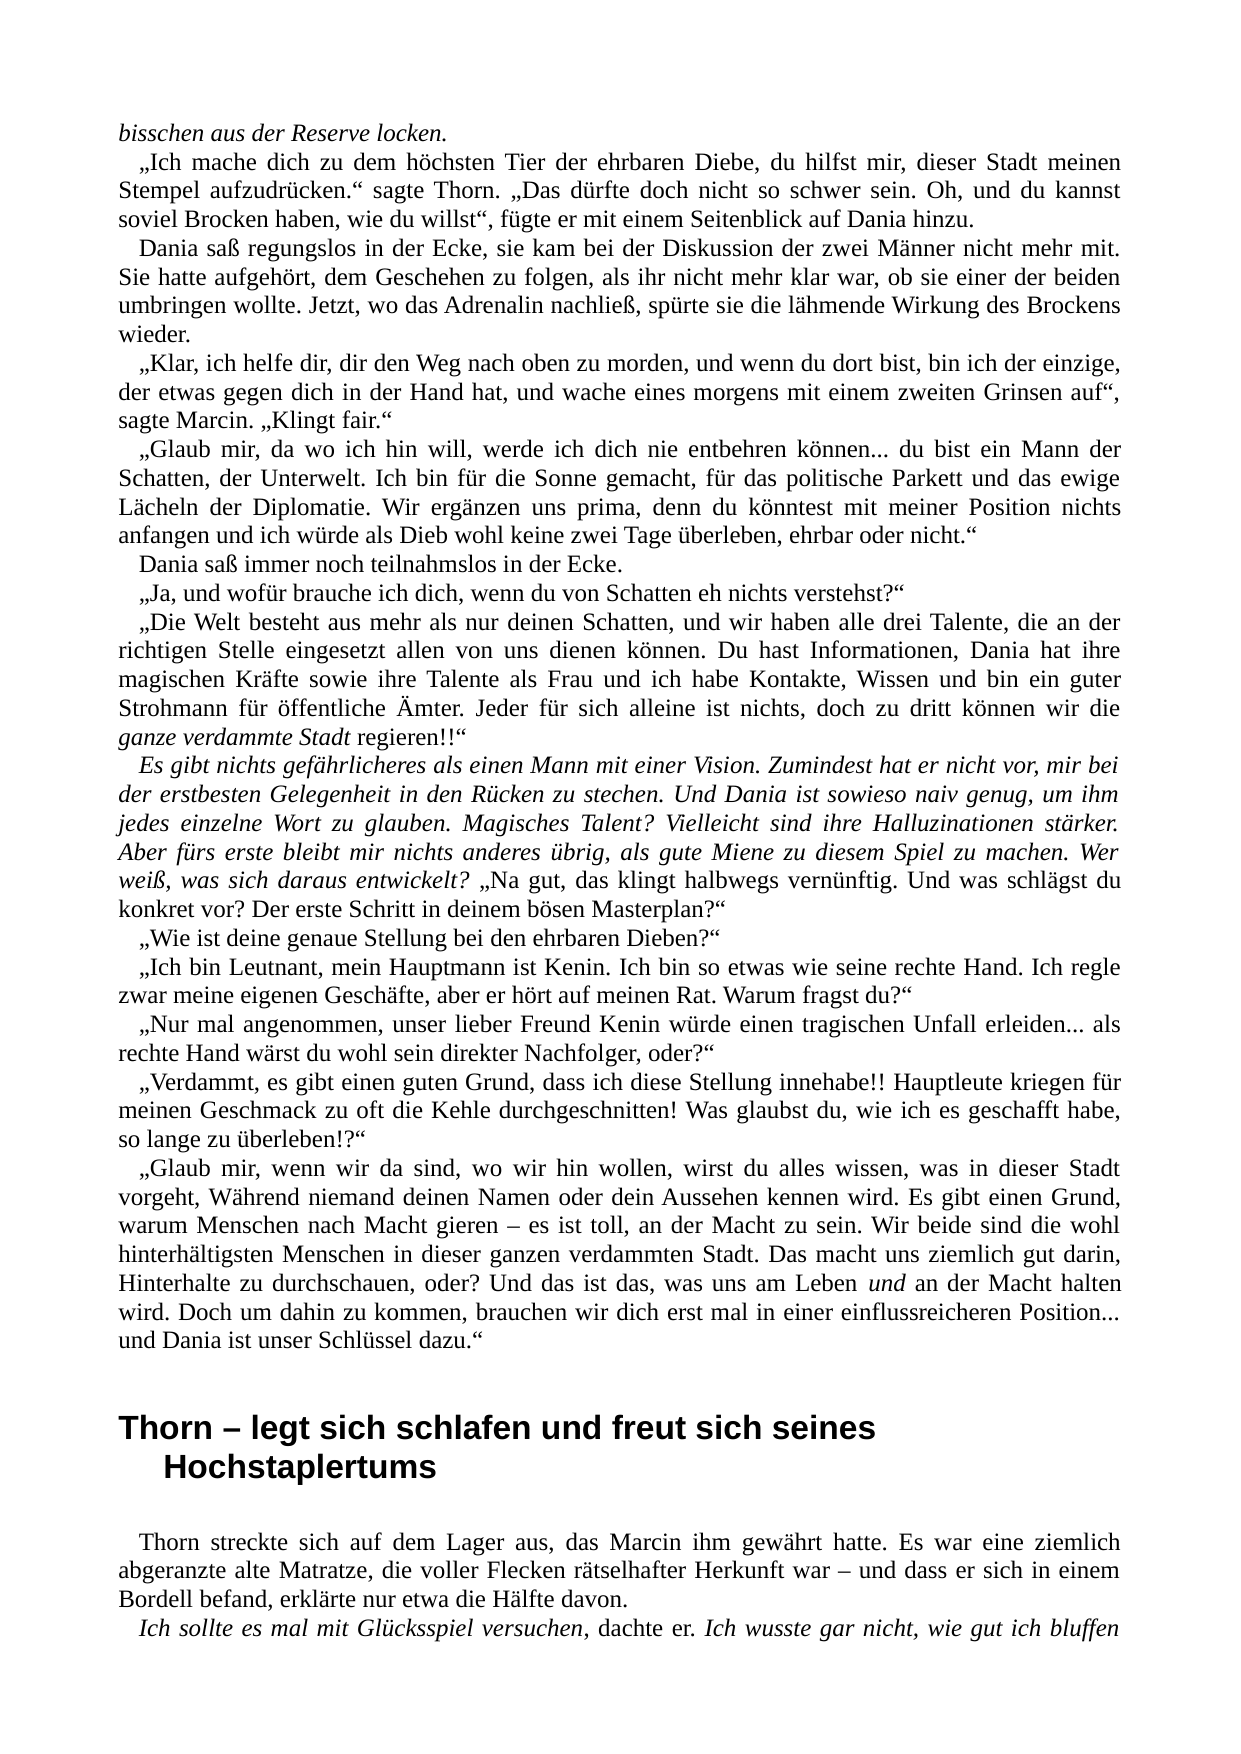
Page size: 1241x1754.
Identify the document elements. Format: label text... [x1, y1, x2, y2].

text bisschen aus der Reserve locken. [118, 118, 1122, 147]
text Dania saß immer noch teilnahmslos in der Ecke. [118, 549, 1122, 578]
text Es gibt nichts gefährlicheres als einen Mann mit einer Vision. Zumindest hat er nicht vor, mir bei der erstbesten Gelegenheit in den Rücken zu stechen. Und Dania ist sowieso naiv genug, um ihm jedes einzelne Wort zu glauben. Magisches Talent? Vielleicht sind ihre Halluzinationen stärker. Aber fürs erste bleibt mir nichts anderes übrig, als gute Miene zu diesem Spiel zu machen. Wer weiß, was sich daraus entwickelt? „Na gut, das klingt halbwegs vernünftig. Und was schlägst du konkret vor? Der erste Schritt in deinem bösen Masterplan?“ [118, 751, 1122, 923]
text Ich sollte es mal mit Glücksspiel versuchen, dachte er. Ich wusste gar nicht, wie gut ich bluffen [118, 1613, 1122, 1642]
text „Ich bin Leutnant, mein Hauptmann ist Kenin. Ich bin so etwas wie seine rechte Hand. Ich regle zwar meine eigenen Geschäfte, aber er hört auf meinen Rat. Warum fragst du?“ [118, 952, 1122, 1009]
text „Nur mal angenommen, unser lieber Freund Kenin würde einen tragischen Unfall erleiden... als rechte Hand wärst du wohl sein direkter Nachfolger, oder?“ [118, 1009, 1122, 1067]
subtitle Thorn – legt sich schlafen und freut sich seines Hochstaplertums [118, 1408, 1122, 1485]
text „Ich mache dich zu dem höchsten Tier der ehrbaren Diebe, du hilfst mir, dieser Stadt meinen Stempel aufzudrücken.“ sagte Thorn. „Das dürfte doch nicht so schwer sein. Oh, und du kannst soviel Brocken haben, wie du willst“, fügte er mit einem Seitenblick auf Dania hinzu. [118, 147, 1122, 233]
text Thorn streckte sich auf dem Lager aus, das Marcin ihm gewährt hatte. Es war eine ziemlich abgeranzte alte Matratze, die voller Flecken rätselhafter Herkunft war – und dass er sich in einem Bordell befand, erklärte nur etwa die Hälfte davon. [118, 1527, 1122, 1613]
text Dania saß regungslos in der Ecke, sie kam bei der Diskussion der zwei Männer nicht mehr mit. Sie hatte aufgehört, dem Geschehen zu folgen, als ihr nicht mehr klar war, ob sie einer der beiden umbringen wollte. Jetzt, wo das Adrenalin nachließ, spürte sie die lähmende Wirkung des Brockens wieder. [118, 233, 1122, 348]
text „Klar, ich helfe dir, dir den Weg nach oben zu morden, und wenn du dort bist, bin ich der einzige, der etwas gegen dich in der Hand hat, und wache eines morgens mit einem zweiten Grinsen auf“, sagte Marcin. „Klingt fair.“ [118, 348, 1122, 434]
text „Wie ist deine genaue Stellung bei den ehrbaren Dieben?“ [118, 923, 1122, 952]
text „Die Welt besteht aus mehr als nur deinen Schatten, und wir haben alle drei Talente, die an der richtigen Stelle eingesetzt allen von uns dienen können. Du hast Informationen, Dania hat ihre magischen Kräfte sowie ihre Talente als Frau und ich habe Kontakte, Wissen und bin ein guter Strohmann für öffentliche Ämter. Jeder für sich alleine ist nichts, doch zu dritt können wir die ganze verdammte Stadt regieren!!“ [118, 607, 1122, 751]
text „Glaub mir, da wo ich hin will, werde ich dich nie entbehren können... du bist ein Mann der Schatten, der Unterwelt. Ich bin für die Sonne gemacht, für das politische Parkett und das ewige Lächeln der Diplomatie. Wir ergänzen uns prima, denn du könntest mit meiner Position nichts anfangen und ich würde als Dieb wohl keine zwei Tage überleben, ehrbar oder nicht.“ [118, 434, 1122, 549]
text „Ja, und wofür brauche ich dich, wenn du von Schatten eh nichts verstehst?“ [118, 578, 1122, 607]
text „Glaub mir, wenn wir da sind, wo wir hin wollen, wirst du alles wissen, was in dieser Stadt vorgeht, Während niemand deinen Namen oder dein Aussehen kennen wird. Es gibt einen Grund, warum Menschen nach Macht gieren – es ist toll, an der Macht zu sein. Wir beide sind die wohl hinterhältigsten Menschen in dieser ganzen verdammten Stadt. Das macht uns ziemlich gut darin, Hinterhalte zu durchschauen, oder? Und das ist das, was uns am Leben und an der Macht halten wird. Doch um dahin zu kommen, brauchen wir dich erst mal in einer einflussreicheren Position... und Dania ist unser Schlüssel dazu.“ [118, 1153, 1122, 1354]
text „Verdammt, es gibt einen guten Grund, dass ich diese Stellung innehabe!! Hauptleute kriegen für meinen Geschmack zu oft die Kehle durchgeschnitten! Was glaubst du, wie ich es geschafft habe, so lange zu überleben!?“ [118, 1067, 1122, 1153]
